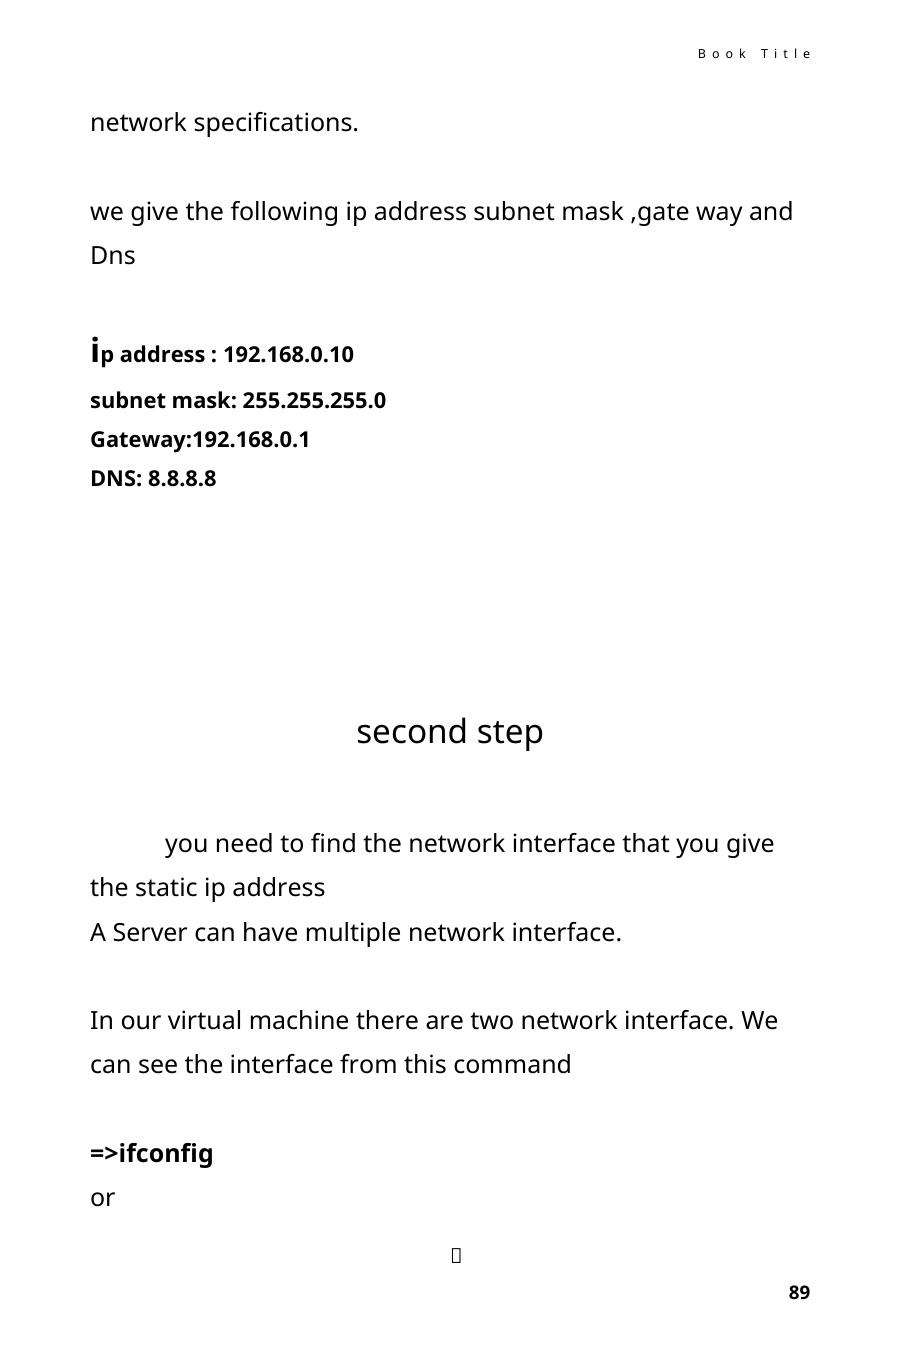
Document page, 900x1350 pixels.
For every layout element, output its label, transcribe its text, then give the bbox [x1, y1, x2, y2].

text network specifications. [90, 105, 810, 139]
text =>ifconfig [90, 1136, 810, 1169]
text or [90, 1180, 810, 1214]
text we give the following ip address subnet mask ,gate way and Dns [90, 193, 810, 272]
text DNS: 8.8.8.8 [90, 463, 810, 492]
text ip address : 192.168.0.10 [90, 326, 810, 372]
text In our virtual machine there are two network interface. We can see the interface from this command [90, 1003, 810, 1081]
text you need to find the network interface that you give the static ip address [90, 826, 810, 904]
text Gateway:192.168.0.1 [90, 424, 810, 454]
text A Server can have multiple network interface. [90, 914, 810, 948]
text subnet mask: 255.255.255.0 [90, 385, 810, 415]
text second step [90, 708, 810, 753]
